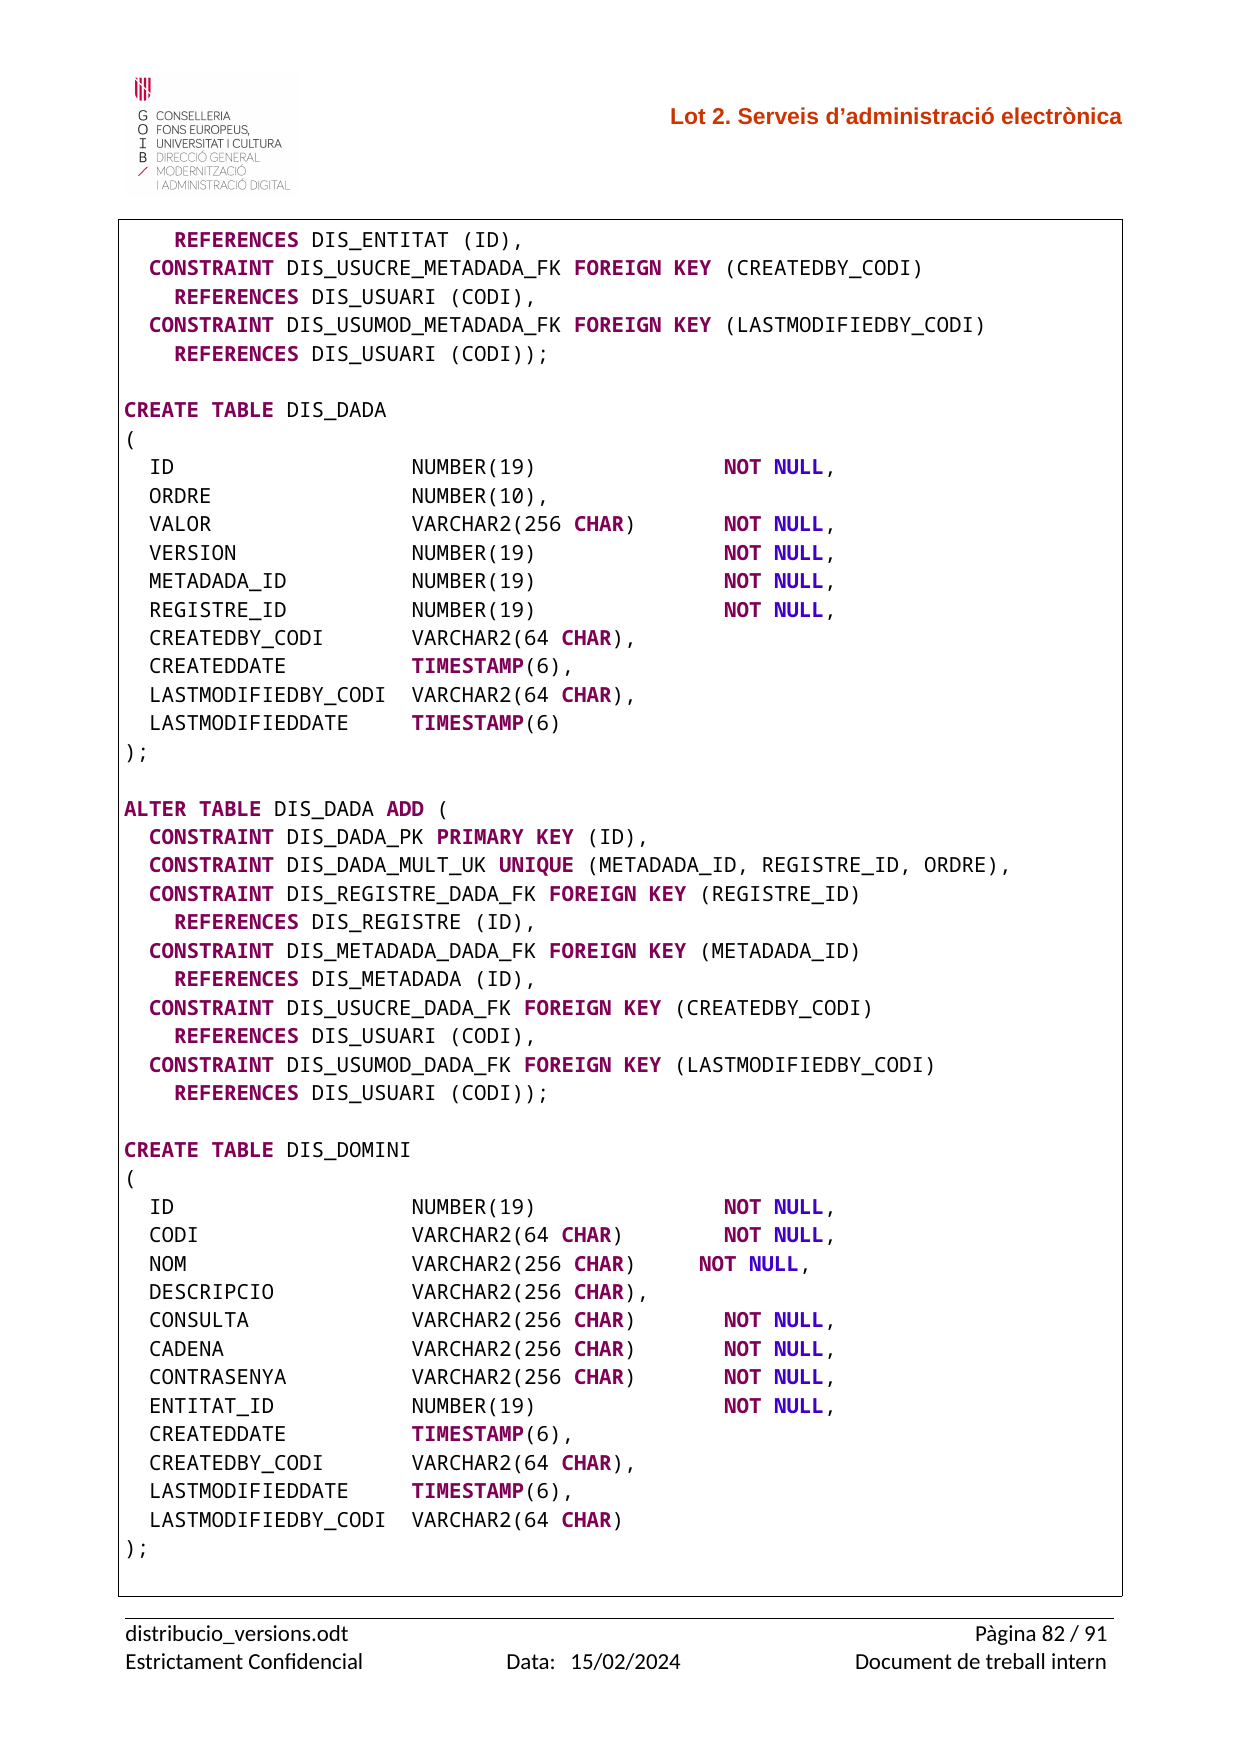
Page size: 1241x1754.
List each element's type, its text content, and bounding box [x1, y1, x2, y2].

picture [126, 70, 299, 197]
table_header REFERENCES DIS_ENTITAT (ID), CONSTRAINT DIS_USUCRE_METADADA_FK FOREIGN KEY (CREATEDBY_CODI) REFERENCES DIS_USUARI (CODI), CONSTRAINT DIS_USUMOD_METADADA_FK FOREIGN KEY (LASTMODIFIEDBY_CODI) REFERENCES DIS_USUARI (CODI)); CREATE TABLE DIS_DADA ( ID NUMBER(19) NOT NULL, ORDRE NUMBER(10), VALOR VARCHAR2(256 CHAR) NOT NULL, VERSION NUMBER(19) NOT NULL, METADADA_ID NUMBER(19) NOT NULL, REGISTRE_ID NUMBER(19) NOT NULL, CREATEDBY_CODI VARCHAR2(64 CHAR), CREATEDDATE TIMESTAMP(6), LASTMODIFIEDBY_CODI VARCHAR2(64 CHAR), LASTMODIFIEDDATE TIMESTAMP(6) ); ALTER TABLE DIS_DADA ADD ( CONSTRAINT DIS_DADA_PK PRIMARY KEY (ID), CONSTRAINT DIS_DADA_MULT_UK UNIQUE (METADADA_ID, REGISTRE_ID, ORDRE), CONSTRAINT DIS_REGISTRE_DADA_FK FOREIGN KEY (REGISTRE_ID) REFERENCES DIS_REGISTRE (ID), CONSTRAINT DIS_METADADA_DADA_FK FOREIGN KEY (METADADA_ID) REFERENCES DIS_METADADA (ID), CONSTRAINT DIS_USUCRE_DADA_FK FOREIGN KEY (CREATEDBY_CODI) REFERENCES DIS_USUARI (CODI), CONSTRAINT DIS_USUMOD_DADA_FK FOREIGN KEY (LASTMODIFIEDBY_CODI) REFERENCES DIS_USUARI (CODI)); CREATE TABLE DIS_DOMINI ( ID NUMBER(19) NOT NULL, CODI VARCHAR2(64 CHAR) NOT NULL, NOM VARCHAR2(256 CHAR) NOT NULL, DESCRIPCIO VARCHAR2(256 CHAR), CONSULTA VARCHAR2(256 CHAR) NOT NULL, CADENA VARCHAR2(256 CHAR) NOT NULL, CONTRASENYA VARCHAR2(256 CHAR) NOT NULL, ENTITAT_ID NUMBER(19) NOT NULL, CREATEDDATE TIMESTAMP(6), CREATEDBY_CODI VARCHAR2(64 CHAR), LASTMODIFIEDDATE TIMESTAMP(6), LASTMODIFIEDBY_CODI VARCHAR2(64 CHAR) ); [119, 220, 1122, 1596]
